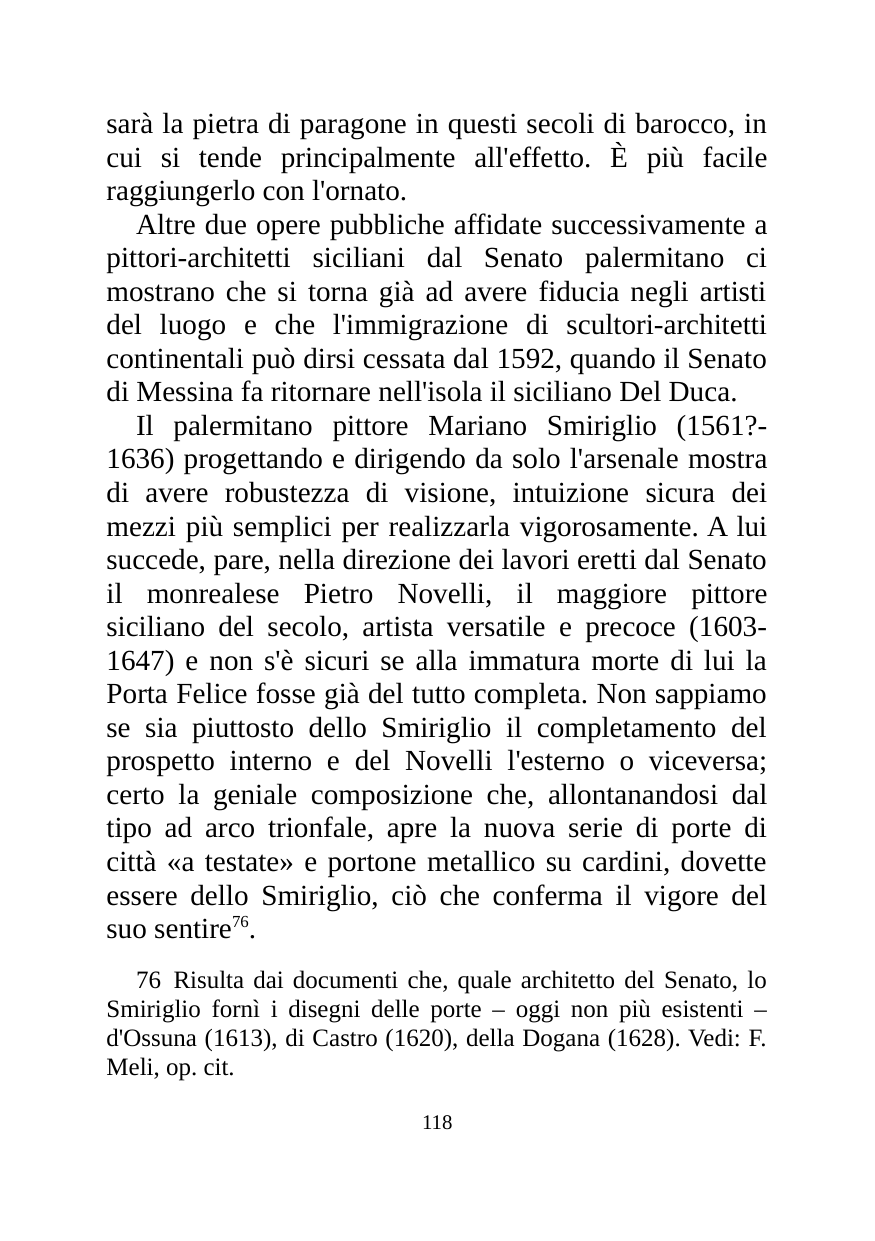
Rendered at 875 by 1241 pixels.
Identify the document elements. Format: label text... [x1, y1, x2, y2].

text Altre due opere pubbliche affidate successivamente a pittori-architetti siciliani dal Senato palermitano ci mostrano che si torna già ad avere fiducia negli artisti del luogo e che l'immigrazione di scultori-architetti continentali può dirsi cessata dal 1592, quando il Senato di Messina fa ritornare nell'isola il siciliano Del Duca. [106, 207, 768, 408]
text Il palermitano pittore Mariano Smiriglio (1561?-1636) progettando e dirigendo da solo l'arsenale mostra di avere robustezza di visione, intuizione sicura dei mezzi più semplici per realizzarla vigorosamente. A lui succede, pare, nella direzione dei lavori eretti dal Senato il monrealese Pietro Novelli, il maggiore pittore siciliano del secolo, artista versatile e precoce (1603-1647) e non s'è sicuri se alla immatura morte di lui la Porta Felice fosse già del tutto completa. Non sappiamo se sia piuttosto dello Smiriglio il completamento del prospetto interno e del Novelli l'esterno o viceversa; certo la geniale composizione che, allontanandosi dal tipo ad arco trionfale, apre la nuova serie di porte di città «a testate» e portone metallico su cardini, dovette essere dello Smiriglio, ciò che conferma il vigore del suo sentire. [106, 408, 768, 945]
text sarà la pietra di paragone in questi secoli di barocco, in cui si tende principalmente all'effetto. È più facile raggiungerlo con l'ornato. [106, 106, 768, 207]
text Risulta dai documenti che, quale architetto del Senato, lo Smiriglio fornì i disegni delle porte – oggi non più esistenti – d'Ossuna (1613), di Castro (1620), della Dogana (1628). Vedi: F. Meli, op. cit. [106, 965, 768, 1080]
